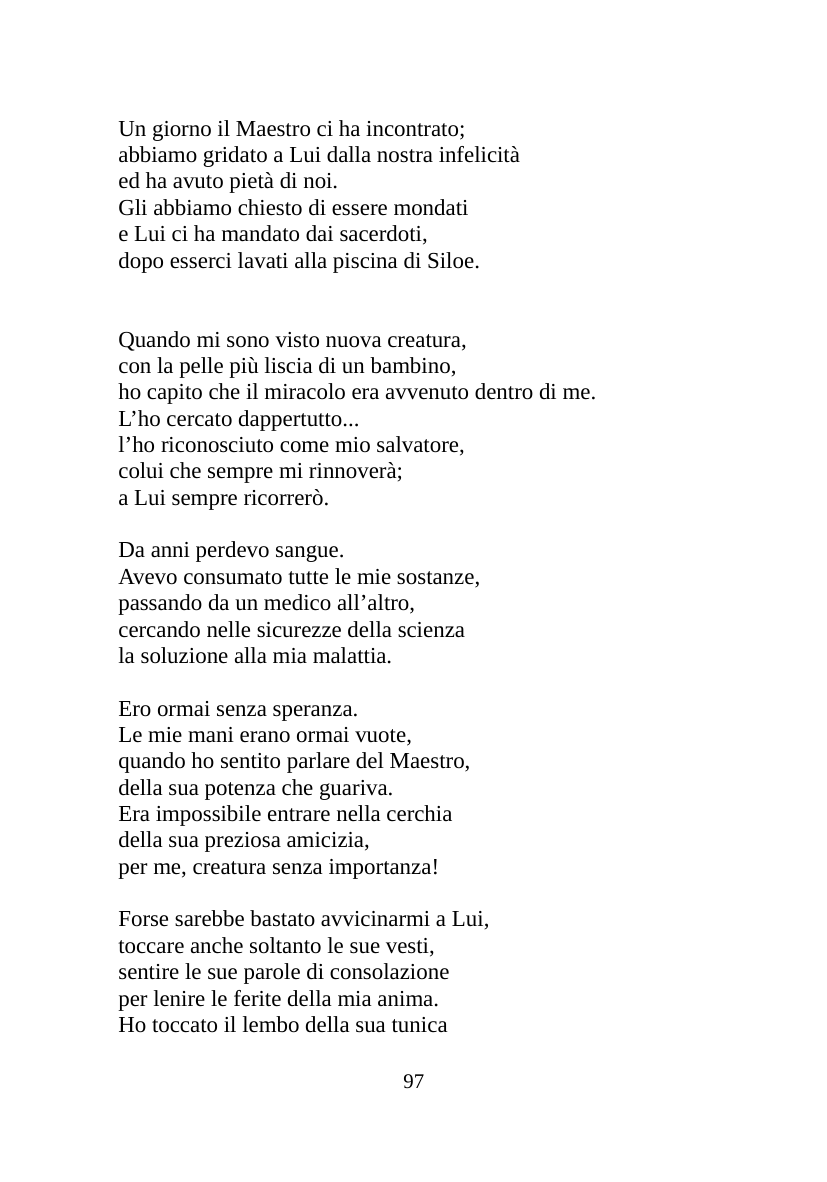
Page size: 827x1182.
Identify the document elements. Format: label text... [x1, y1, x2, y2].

text la soluzione alla mia malattia. [88, 642, 738, 668]
text della sua potenza che guariva. [88, 774, 738, 800]
text dopo esserci lavati alla piscina di Siloe. [88, 247, 738, 273]
text l’ho riconosciuto come mio salvatore, [88, 431, 738, 457]
text Gli abbiamo chiesto di essere mondati [88, 194, 738, 220]
text per lenire le ferite della mia anima. [88, 984, 738, 1011]
text colui che sempre mi rinnoverà; [88, 457, 738, 484]
text L’ho cercato dappertutto... [88, 405, 738, 431]
text toccare anche soltanto le sue vesti, [88, 932, 738, 958]
text Le mie mani erano ormai vuote, [88, 721, 738, 747]
text ho capito che il miracolo era avvenuto dentro di me. [88, 378, 738, 405]
text con la pelle più liscia di un bambino, [88, 352, 738, 378]
text Ho toccato il lembo della sua tunica [88, 1011, 738, 1037]
text per me, creatura senza importanza! [88, 853, 738, 879]
text Ero ormai senza speranza. [88, 695, 738, 721]
text cercando nelle sicurezze della scienza [88, 616, 738, 642]
text quando ho sentito parlare del Maestro, [88, 747, 738, 774]
text a Lui sempre ricorrerò. [88, 484, 738, 510]
text passando da un medico all’altro, [88, 589, 738, 616]
text Forse sarebbe bastato avvicinarmi a Lui, [88, 906, 738, 932]
text Quando mi sono visto nuova creatura, [88, 326, 738, 352]
text e Lui ci ha mandato dai sacerdoti, [88, 220, 738, 247]
text sentire le sue parole di consolazione [88, 958, 738, 984]
text Avevo consumato tutte le mie sostanze, [88, 563, 738, 589]
text Da anni perdevo sangue. [88, 537, 738, 563]
text ed ha avuto pietà di noi. [88, 168, 738, 194]
text abbiamo gridato a Lui dalla nostra infelicità [88, 141, 738, 168]
text della sua preziosa amicizia, [88, 826, 738, 853]
text Un giorno il Maestro ci ha incontrato; [88, 115, 738, 141]
text Era impossibile entrare nella cerchia [88, 800, 738, 826]
